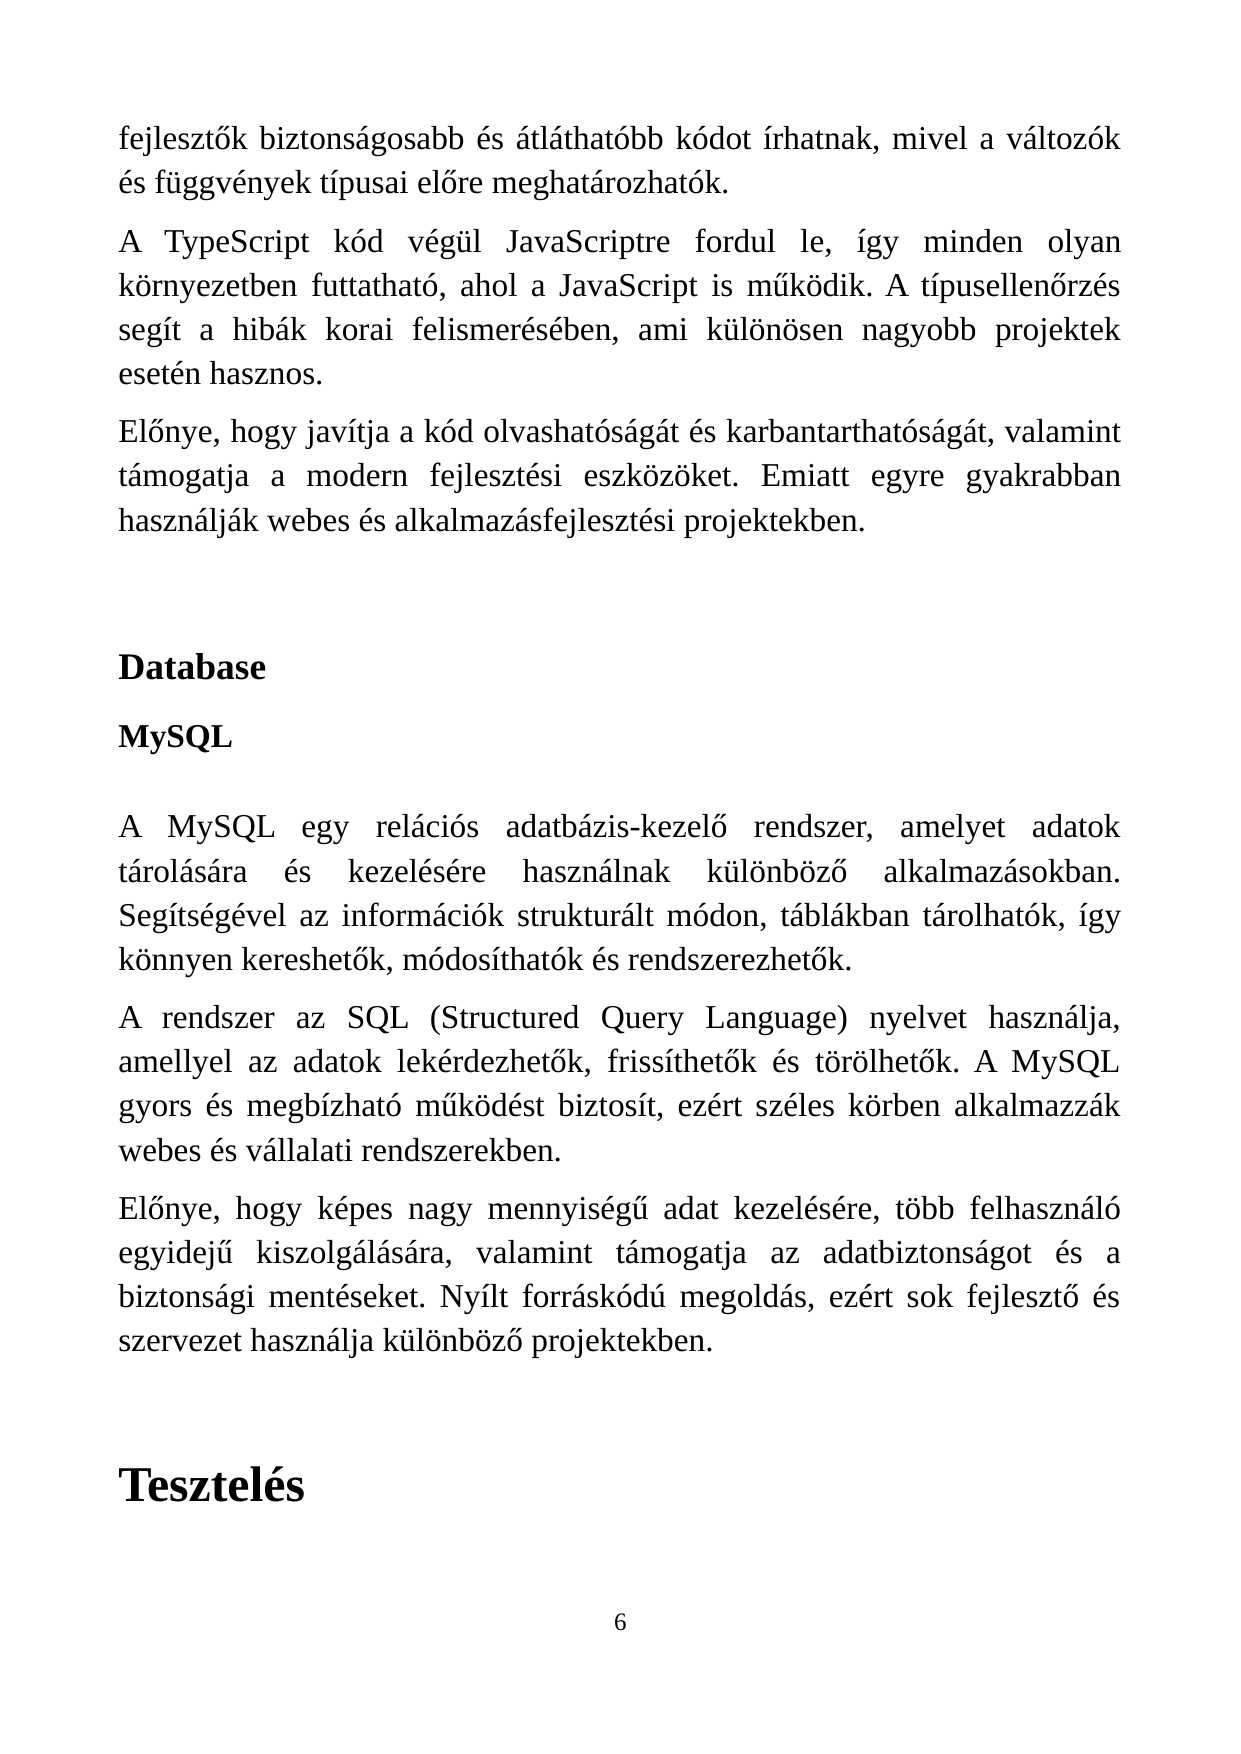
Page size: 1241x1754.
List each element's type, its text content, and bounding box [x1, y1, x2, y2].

text Előnye, hogy javítja a kód olvashatóságát és karbantarthatóságát, valamint támogatja a modern fejlesztési eszközöket. Emiatt egyre gyakrabban használják webes és alkalmazásfejlesztési projektekben. [118, 412, 1122, 538]
text Előnye, hogy képes nagy mennyiségű adat kezelésére, több felhasználó egyidejű kiszolgálására, valamint támogatja az adatbiztonságot és a biztonsági mentéseket. Nyílt forráskódú megoldás, ezért sok fejlesztő és szervezet használja különböző projektekben. [118, 1188, 1122, 1359]
text A rendszer az SQL (Structured Query Language) nyelvet használja, amellyel az adatok lekérdezhetők, frissíthetők és törölhetők. A MySQL gyors és megbízható működést biztosít, ezért széles körben alkalmazzák webes és vállalati rendszerekben. [118, 998, 1122, 1168]
text Database [118, 645, 1122, 688]
text A MySQL egy relációs adatbázis-kezelő rendszer, amelyet adatok tárolására és kezelésére használnak különböző alkalmazásokban. Segítségével az információk strukturált módon, táblákban tárolhatók, így könnyen kereshetők, módosíthatók és rendszerezhetők. [118, 807, 1122, 977]
text A TypeScript kód végül JavaScriptre fordul le, így minden olyan környezetben futtatható, ahol a JavaScript is működik. A típusellenőrzés segít a hibák korai felismerésében, ami különösen nagyobb projektek esetén hasznos. [118, 221, 1122, 391]
subtitle Tesztelés [118, 1455, 1122, 1513]
text fejlesztők biztonságosabb és átláthatóbb kódot írhatnak, mivel a változók és függvények típusai előre meghatározhatók. [118, 118, 1122, 201]
text MySQL [118, 717, 1122, 788]
